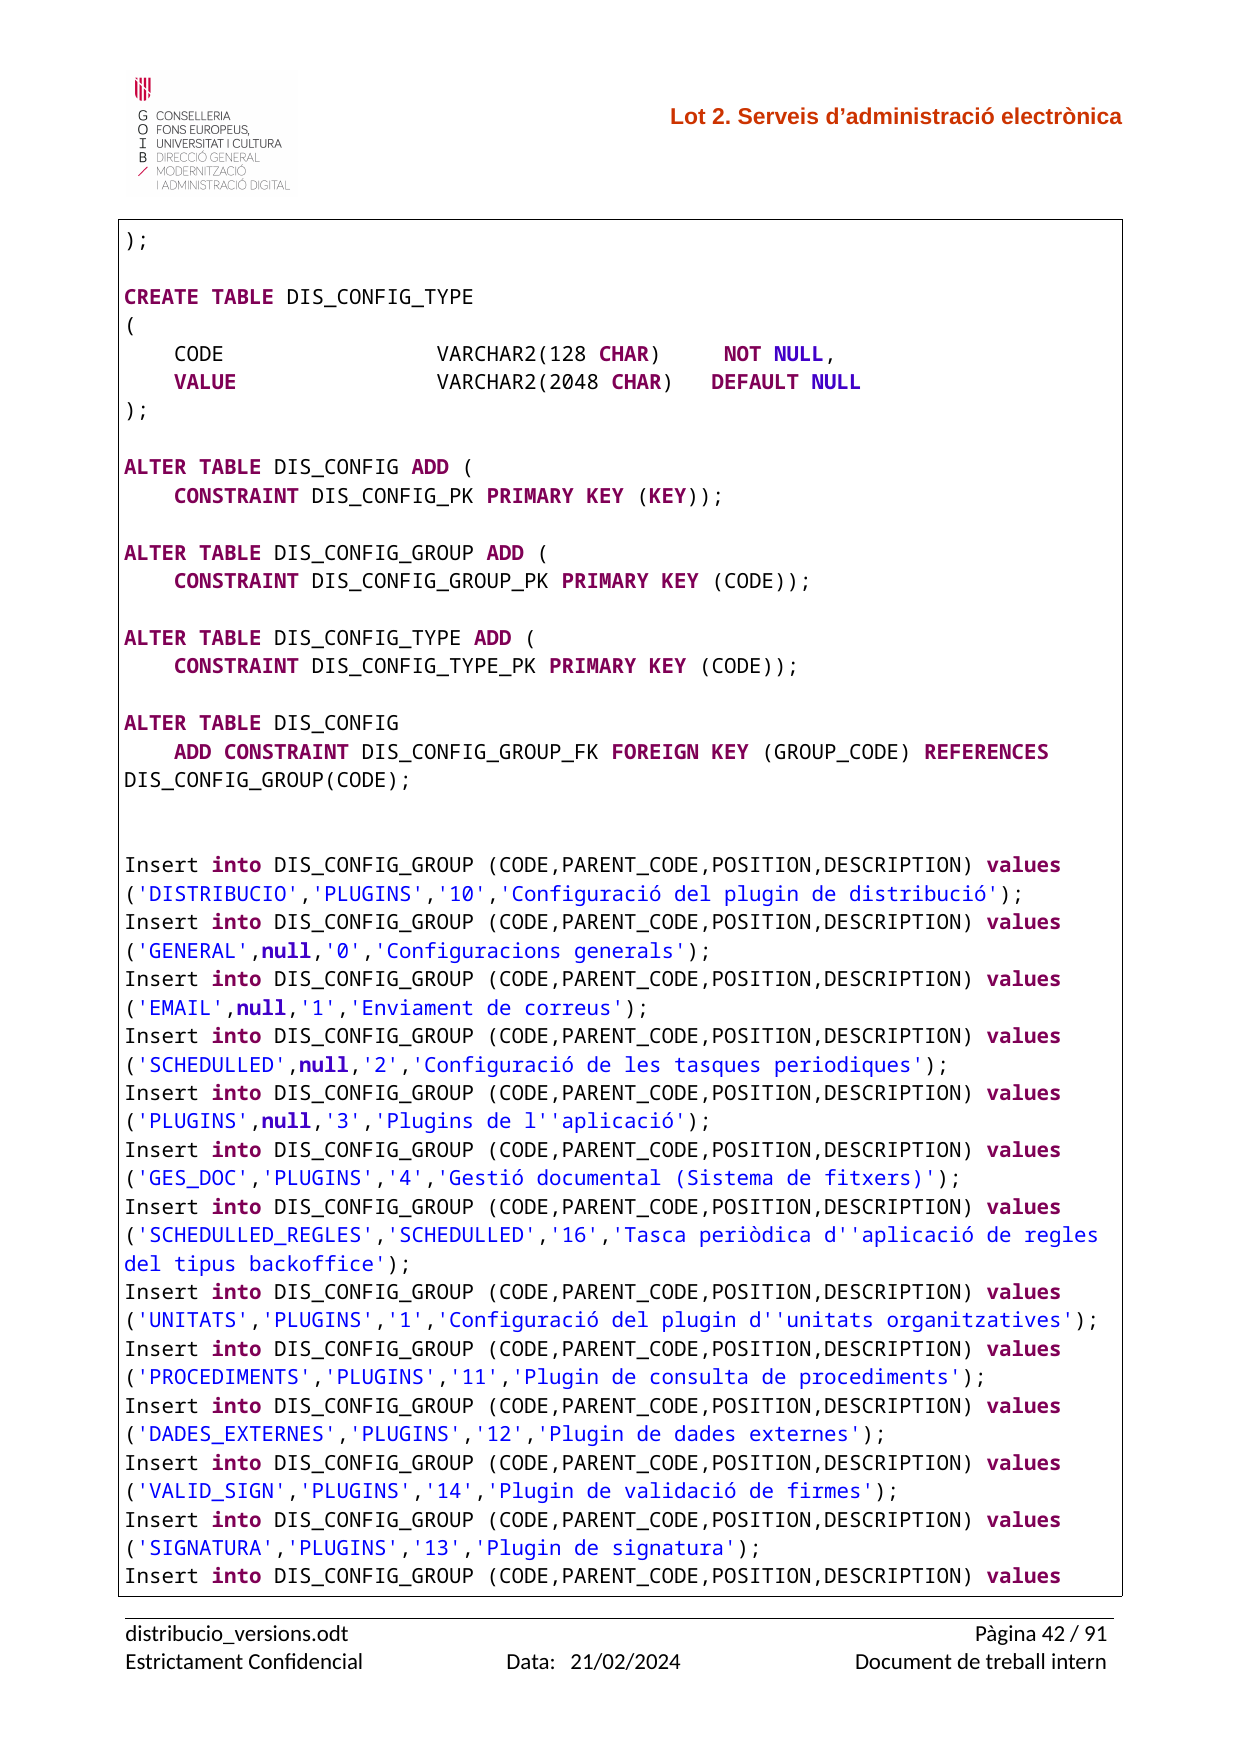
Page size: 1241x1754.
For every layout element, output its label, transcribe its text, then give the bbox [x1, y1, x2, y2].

picture [126, 70, 299, 197]
table_header ); CREATE TABLE DIS_CONFIG_TYPE ( CODE VARCHAR2(128 CHAR) NOT NULL, VALUE VARCHAR2(2048 CHAR) DEFAULT NULL ); ALTER TABLE DIS_CONFIG ADD ( CONSTRAINT DIS_CONFIG_PK PRIMARY KEY (KEY)); ALTER TABLE DIS_CONFIG_GROUP ADD ( CONSTRAINT DIS_CONFIG_GROUP_PK PRIMARY KEY (CODE)); ALTER TABLE DIS_CONFIG_TYPE ADD ( CONSTRAINT DIS_CONFIG_TYPE_PK PRIMARY KEY (CODE)); ALTER TABLE DIS_CONFIG ADD CONSTRAINT DIS_CONFIG_GROUP_FK FOREIGN KEY (GROUP_CODE) REFERENCES DIS_CONFIG_GROUP(CODE); Insert into DIS_CONFIG_GROUP (CODE,PARENT_CODE,POSITION,DESCRIPTION) values ('DISTRIBUCIO','PLUGINS','10','Configuració del plugin de distribució'); Insert into DIS_CONFIG_GROUP (CODE,PARENT_CODE,POSITION,DESCRIPTION) values ('GENERAL',null,'0','Configuracions generals'); Insert into DIS_CONFIG_GROUP (CODE,PARENT_CODE,POSITION,DESCRIPTION) values ('EMAIL',null,'1','Enviament de correus'); Insert into DIS_CONFIG_GROUP (CODE,PARENT_CODE,POSITION,DESCRIPTION) values ('SCHEDULLED',null,'2','Configuració de les tasques periodiques'); Insert into DIS_CONFIG_GROUP (CODE,PARENT_CODE,POSITION,DESCRIPTION) values ('PLUGINS',null,'3','Plugins de l''aplicació'); Insert into DIS_CONFIG_GROUP (CODE,PARENT_CODE,POSITION,DESCRIPTION) values ('GES_DOC','PLUGINS','4','Gestió documental (Sistema de fitxers)'); Insert into DIS_CONFIG_GROUP (CODE,PARENT_CODE,POSITION,DESCRIPTION) values ('SCHEDULLED_REGLES','SCHEDULLED','16','Tasca periòdica d''aplicació de regles del tipus backoffice'); Insert into DIS_CONFIG_GROUP (CODE,PARENT_CODE,POSITION,DESCRIPTION) values ('UNITATS','PLUGINS','1','Configuració del plugin d''unitats organitzatives'); Insert into DIS_CONFIG_GROUP (CODE,PARENT_CODE,POSITION,DESCRIPTION) values ('PROCEDIMENTS','PLUGINS','11','Plugin de consulta de procediments'); Insert into DIS_CONFIG_GROUP (CODE,PARENT_CODE,POSITION,DESCRIPTION) values ('DADES_EXTERNES','PLUGINS','12','Plugin de dades externes'); Insert into DIS_CONFIG_GROUP (CODE,PARENT_CODE,POSITION,DESCRIPTION) values ('VALID_SIGN','PLUGINS','14','Plugin de validació de firmes'); Insert into DIS_CONFIG_GROUP (CODE,PARENT_CODE,POSITION,DESCRIPTION) values ('SIGNATURA','PLUGINS','13','Plugin de signatura'); Insert into DIS_CONFIG_GROUP (CODE,PARENT_CODE,POSITION,DESCRIPTION) values [119, 220, 1122, 1596]
